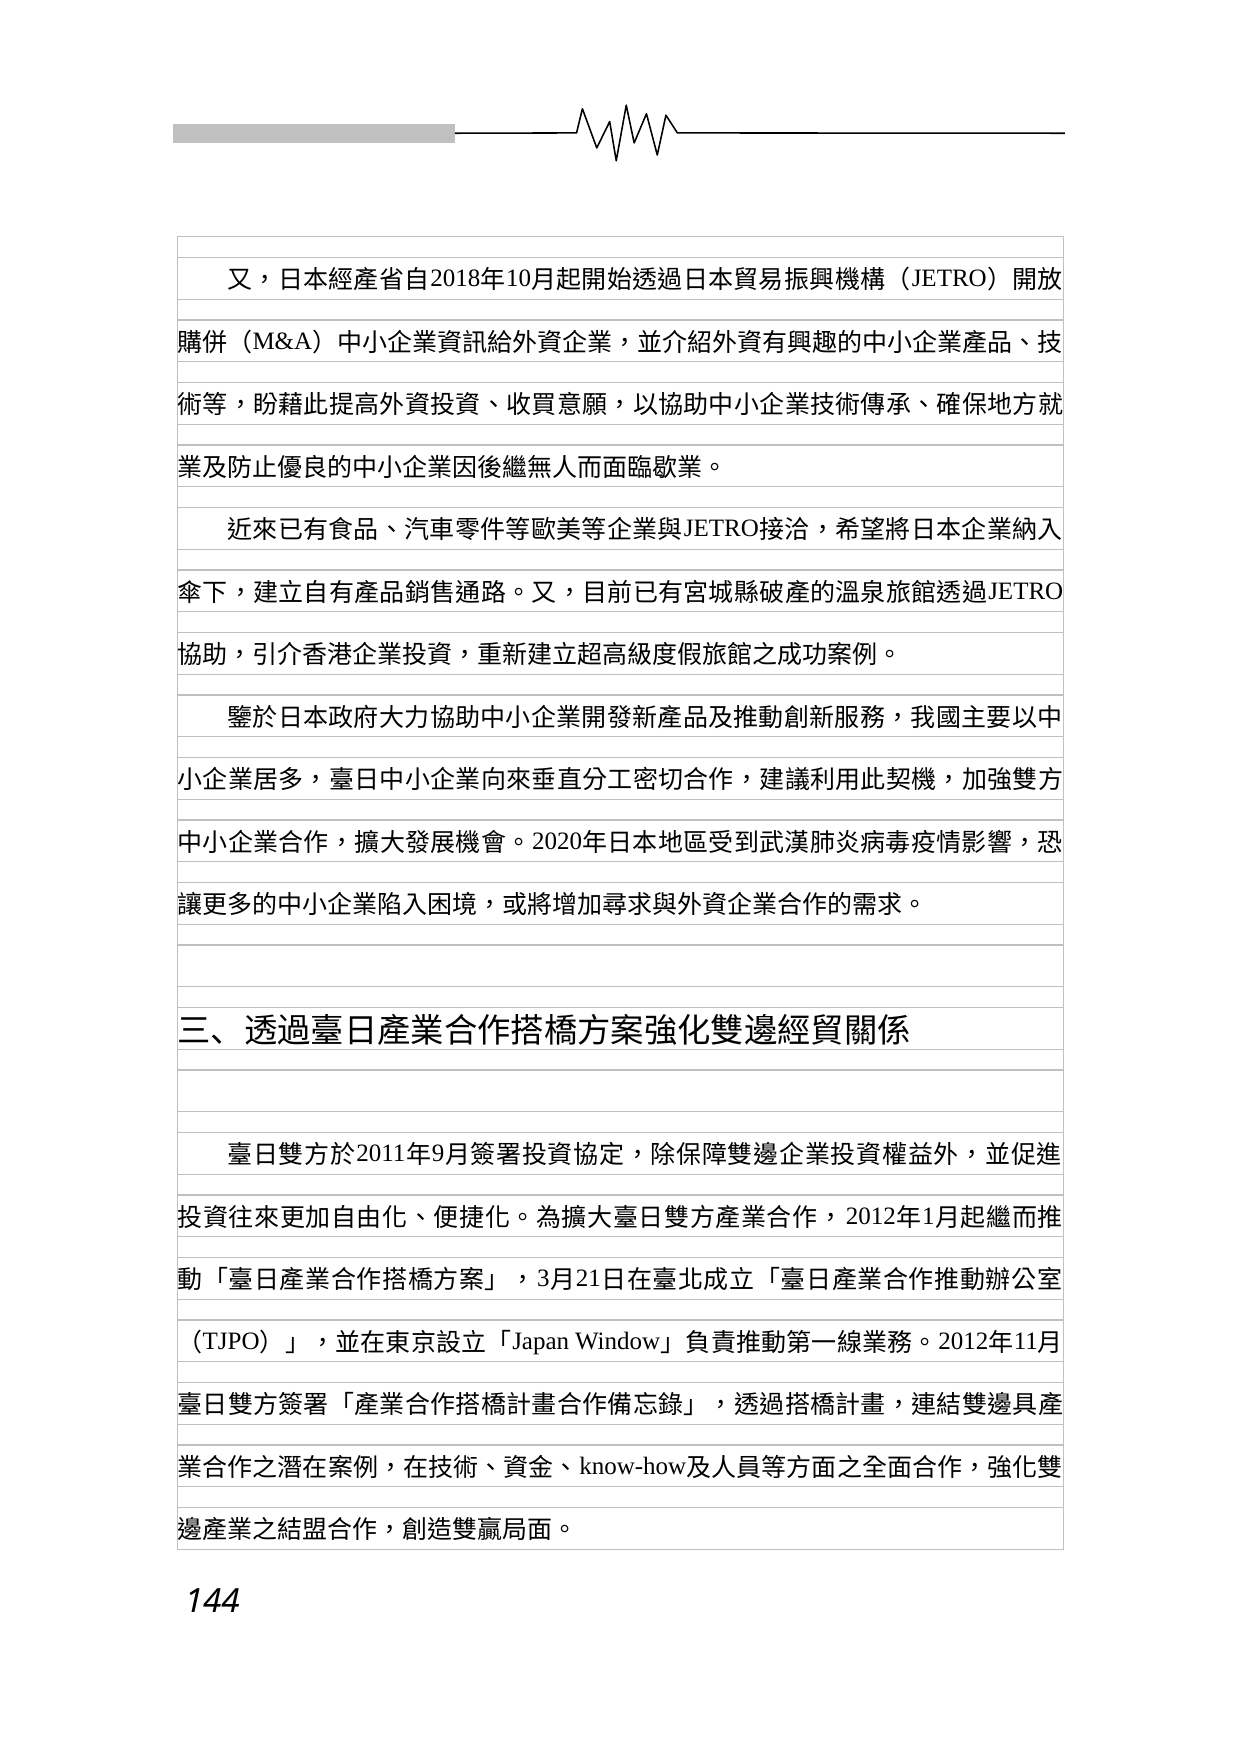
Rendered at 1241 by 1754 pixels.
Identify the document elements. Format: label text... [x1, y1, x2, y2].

text 邊產業之結盟合作，創造雙贏局面。 [178, 1508, 1063, 1549]
text [178, 237, 1063, 257]
text [178, 362, 1063, 382]
text [178, 612, 1063, 632]
text [178, 675, 1063, 694]
text [178, 300, 1063, 319]
text [178, 800, 1063, 819]
text 投資往來更加自由化、便捷化。為擴大臺日雙方產業合作，2012年1月起繼而推 [178, 1196, 1063, 1236]
text [178, 487, 1063, 507]
text （TJPO）」，並在東京設立「Japan Window」負責推動第一線業務。2012年11月 [178, 1321, 1063, 1361]
text 中小企業合作，擴大發展機會。2020年日本地區受到武漢肺炎病毒疫情影響，恐 [178, 821, 1063, 861]
text 近來已有食品、汽車零件等歐美等企業與JETRO接洽，希望將日本企業納入 [178, 508, 1063, 549]
text 動「臺日產業合作搭橋方案」，3月21日在臺北成立「臺日產業合作推動辦公室 [178, 1258, 1063, 1299]
text 讓更多的中小企業陷入困境，或將增加尋求與外資企業合作的需求。 [178, 883, 1063, 924]
text [178, 425, 1063, 444]
text [178, 1362, 1063, 1382]
text [178, 1487, 1063, 1507]
text [178, 862, 1063, 882]
text 鑒於日本政府大力協助中小企業開發新產品及推動創新服務，我國主要以中 [178, 696, 1063, 736]
text [178, 987, 1063, 1007]
text 業及防止優良的中小企業因後繼無人而面臨歇業。 [178, 446, 1063, 486]
text 臺日雙方簽署「產業合作搭橋計畫合作備忘錄」，透過搭橋計畫，連結雙邊具產 [178, 1383, 1063, 1424]
text [178, 1112, 1063, 1132]
text 業合作之潛在案例，在技術、資金、know-how及人員等方面之全面合作，強化雙 [178, 1446, 1063, 1486]
text 臺日雙方於2011年9月簽署投資協定，除保障雙邊企業投資權益外，並促進 [178, 1133, 1063, 1174]
text [178, 1300, 1063, 1319]
text [178, 1237, 1063, 1257]
text [178, 737, 1063, 757]
text 傘下，建立自有產品銷售通路。又，目前已有宮城縣破產的溫泉旅館透過JETRO [178, 571, 1063, 611]
text 協助，引介香港企業投資，重新建立超高級度假旅館之成功案例。 [178, 633, 1063, 674]
text [178, 550, 1063, 569]
text 購併（M&A）中小企業資訊給外資企業，並介紹外資有興趣的中小企業產品、技 [178, 321, 1063, 361]
text [178, 1175, 1063, 1194]
text 術等，盼藉此提高外資投資、收買意願，以協助中小企業技術傳承、確保地方就 [178, 383, 1063, 424]
text 小企業居多，臺日中小企業向來垂直分工密切合作，建議利用此契機，加強雙方 [178, 758, 1063, 799]
text 三、透過臺日產業合作搭橋方案強化雙邊經貿關係 [178, 1008, 1063, 1049]
text 又，日本經產省自2018年10月起開始透過日本貿易振興機構（JETRO）開放 [178, 258, 1063, 299]
text [178, 1425, 1063, 1444]
